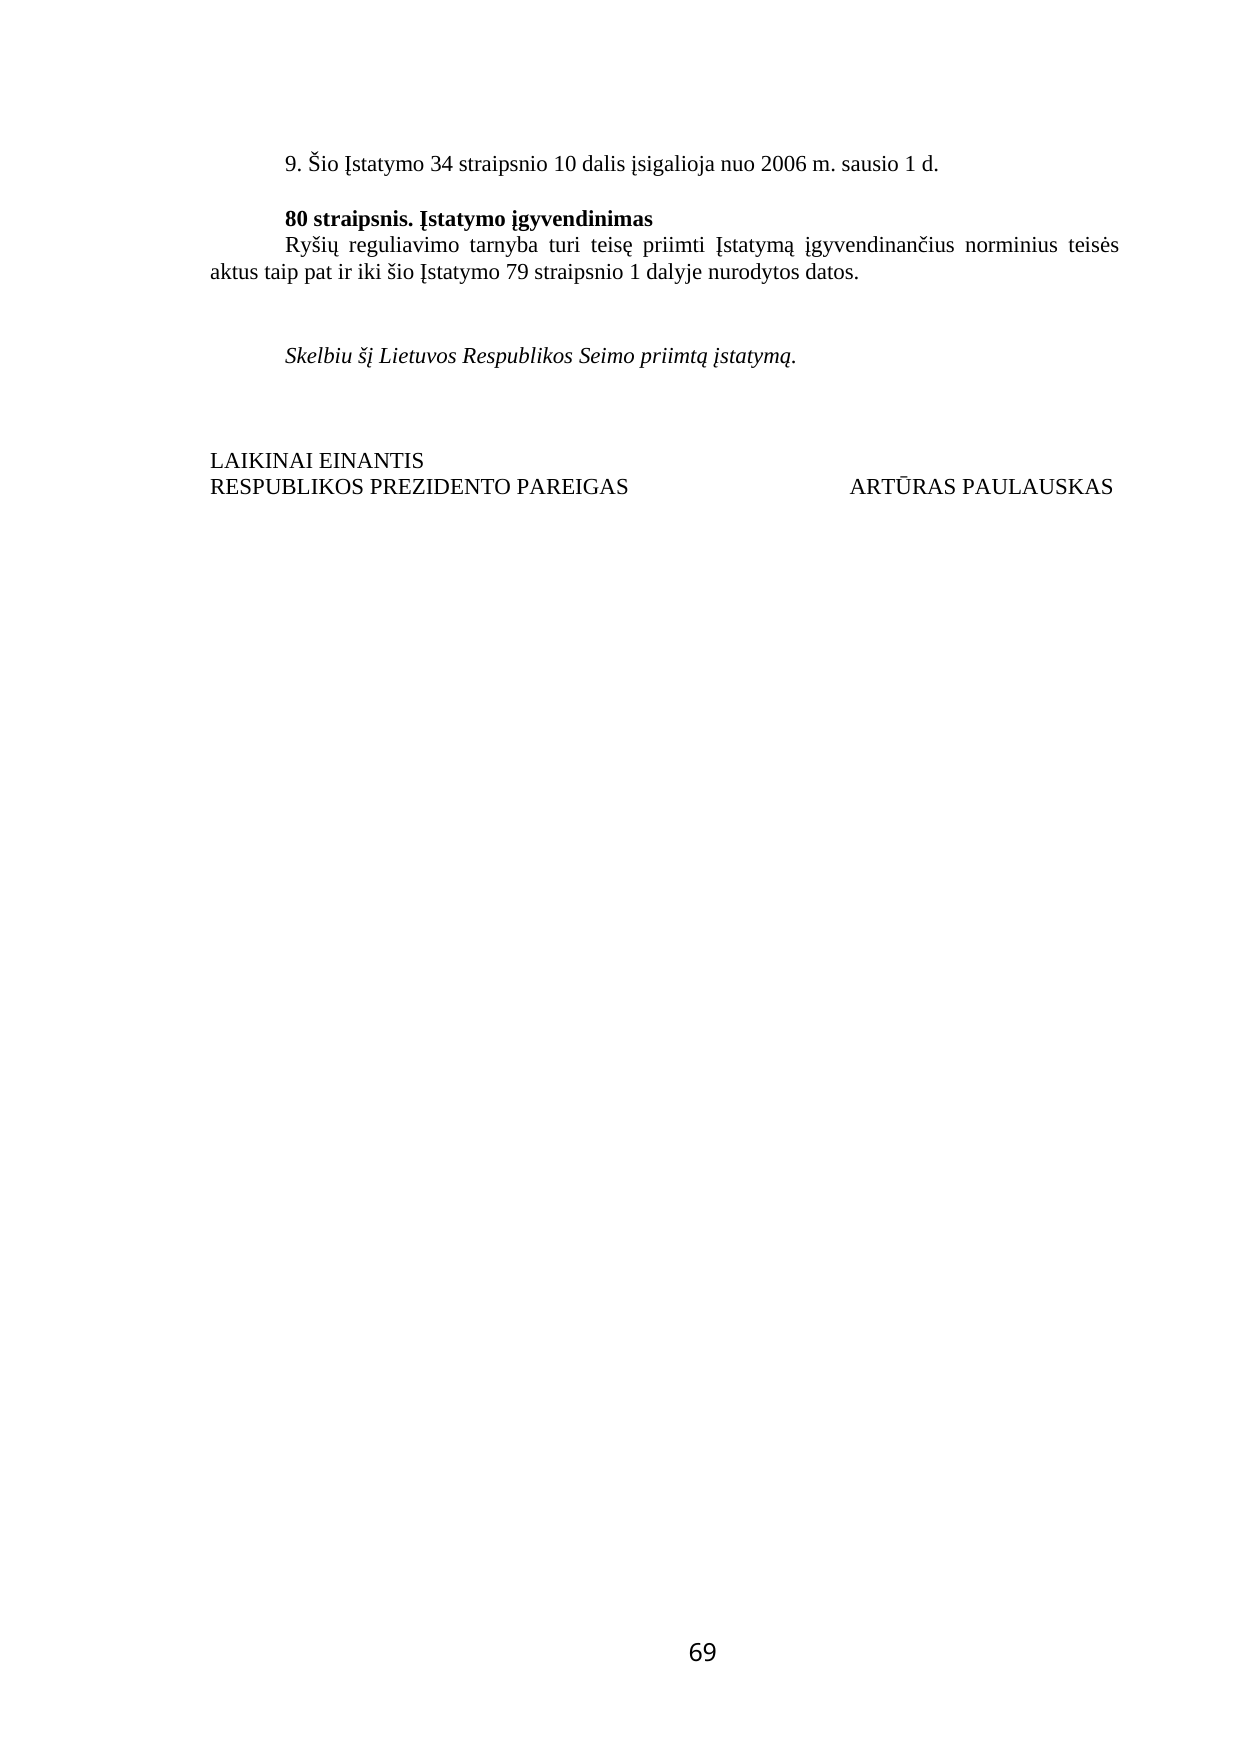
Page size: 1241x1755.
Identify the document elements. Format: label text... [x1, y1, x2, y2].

text LAIKINAI EINANTIS [210, 447, 1120, 473]
text 80 straipsnis. Įstatymo įgyvendinimas [210, 205, 1120, 231]
text 9. Šio Įstatymo 34 straipsnio 10 dalis įsigalioja nuo 2006 m. sausio 1 d. [210, 150, 1120, 176]
text RESPUBLIKOS PREZIDENTO PAREIGAS ARTŪRAS PAULAUSKAS [210, 473, 1120, 500]
text Skelbiu šį Lietuvos Respublikos Seimo priimtą įstatymą. [210, 342, 1120, 368]
text Ryšių reguliavimo tarnyba turi teisę priimti Įstatymą įgyvendinančius norminius teisės aktus taip pat ir iki šio Įstatymo 79 straipsnio 1 dalyje nurodytos datos. [210, 231, 1120, 284]
